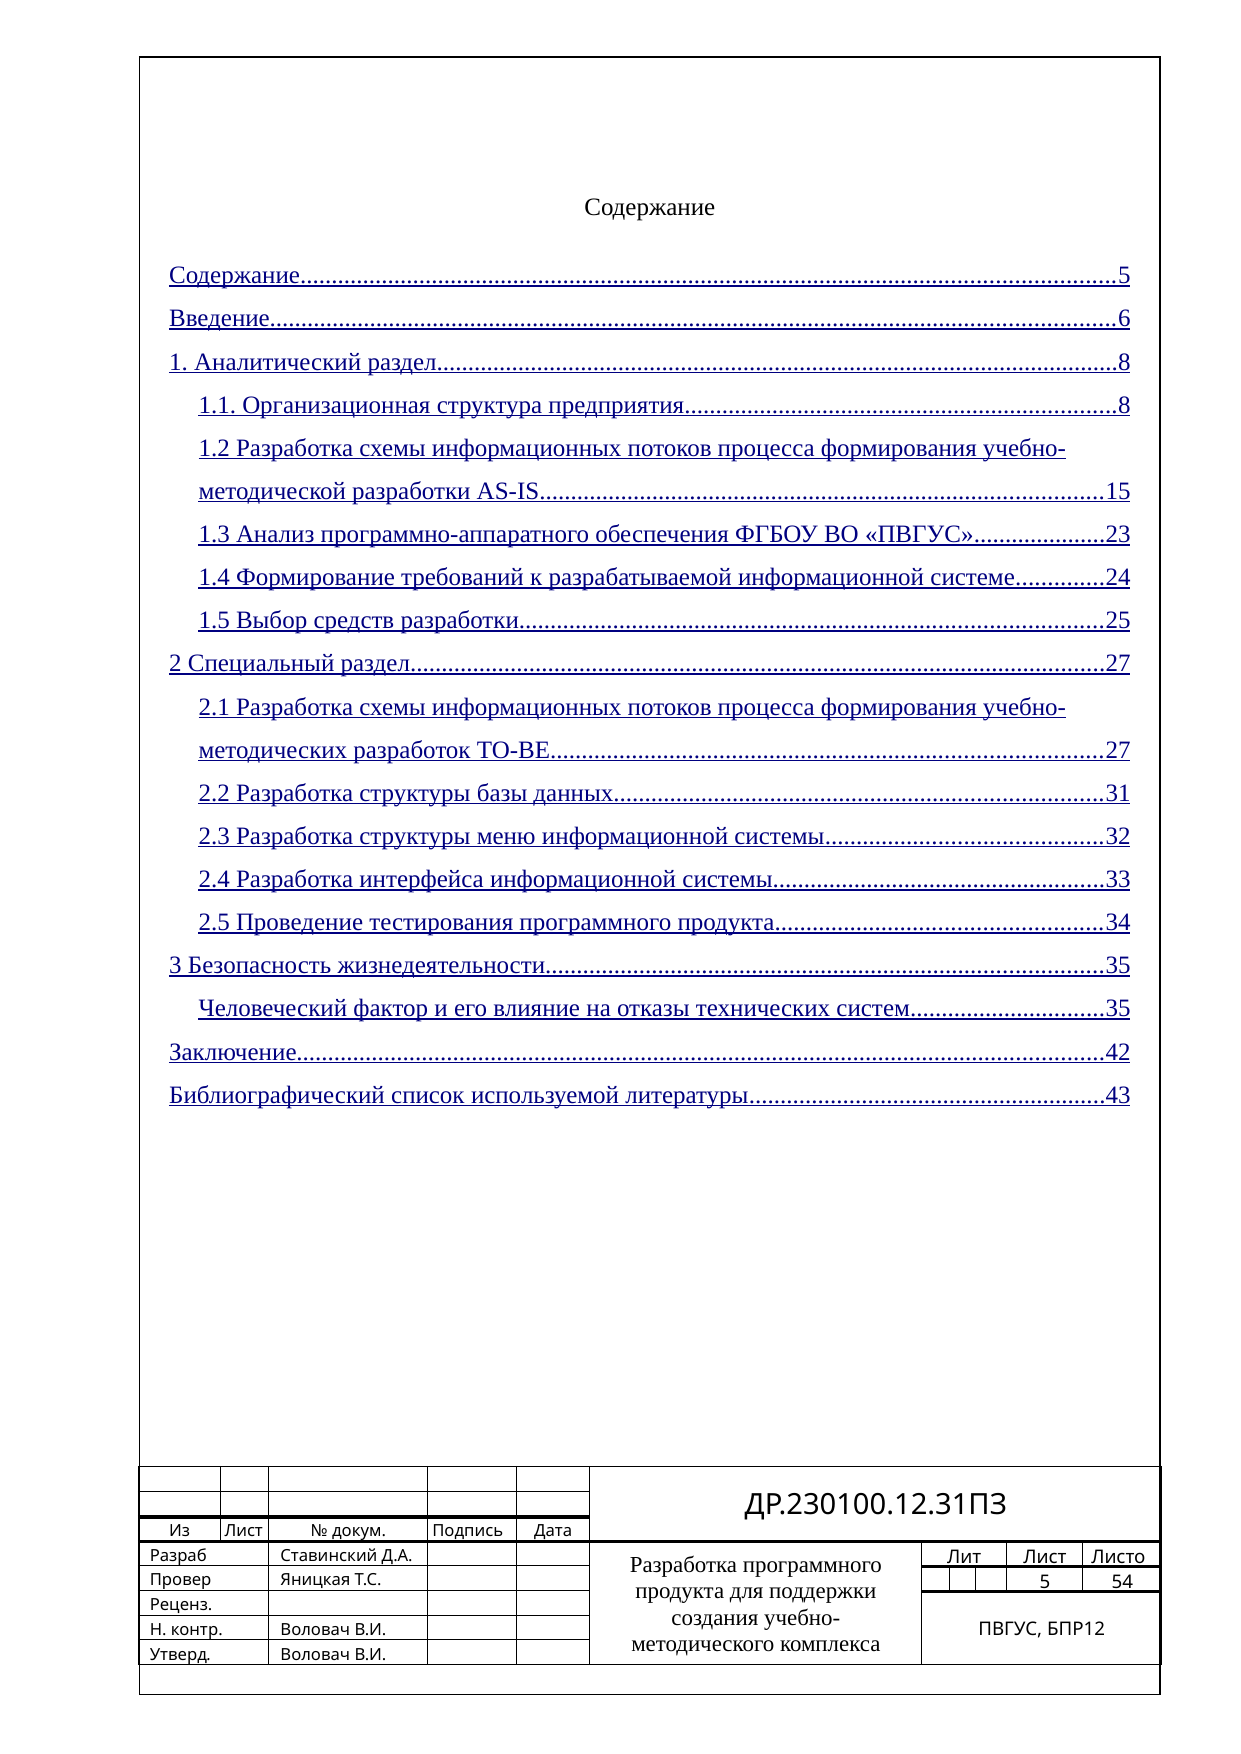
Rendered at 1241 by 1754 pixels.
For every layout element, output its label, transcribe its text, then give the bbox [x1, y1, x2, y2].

text 1. Аналитический раздел 8 [169, 347, 1130, 372]
text 2.4 Разработка интерфейса информационной системы 33 [198, 864, 1130, 889]
text 1.1. Организационная структура предприятия 8 [198, 390, 1130, 415]
text 2.5 Проведение тестирования программного продукта 34 [198, 907, 1130, 932]
text 1.4 Формирование требований к разрабатываемой информационной системе 24 [198, 562, 1130, 587]
subtitle Содержание [169, 192, 1130, 221]
text Содержание 5 [169, 260, 1130, 285]
text 2.1 Разработка схемы информационных потоков процесса формирования учебно-методических разработок TO-BE 27 [198, 692, 1130, 760]
text 1.2 Разработка схемы информационных потоков процесса формирования учебно-методической разработки AS-IS 15 [198, 433, 1130, 501]
text 2.3 Разработка структуры меню информационной системы 32 [198, 821, 1130, 846]
text Библиографический список используемой литературы 43 [169, 1080, 1130, 1105]
text 2.2 Разработка структуры базы данных 31 [198, 778, 1130, 803]
text Заключение 42 [169, 1037, 1130, 1062]
text 1.5 Выбор средств разработки 25 [198, 605, 1130, 630]
text Введение 6 [169, 303, 1130, 328]
text 2 Специальный раздел 27 [169, 648, 1130, 673]
text 1.3 Анализ программно-аппаратного обеспечения ФГБОУ ВО «ПВГУС» 23 [198, 519, 1130, 544]
text Человеческий фактор и его влияние на отказы технических систем 35 [198, 993, 1130, 1018]
text 3 Безопасность жизнедеятельности 35 [169, 950, 1130, 975]
